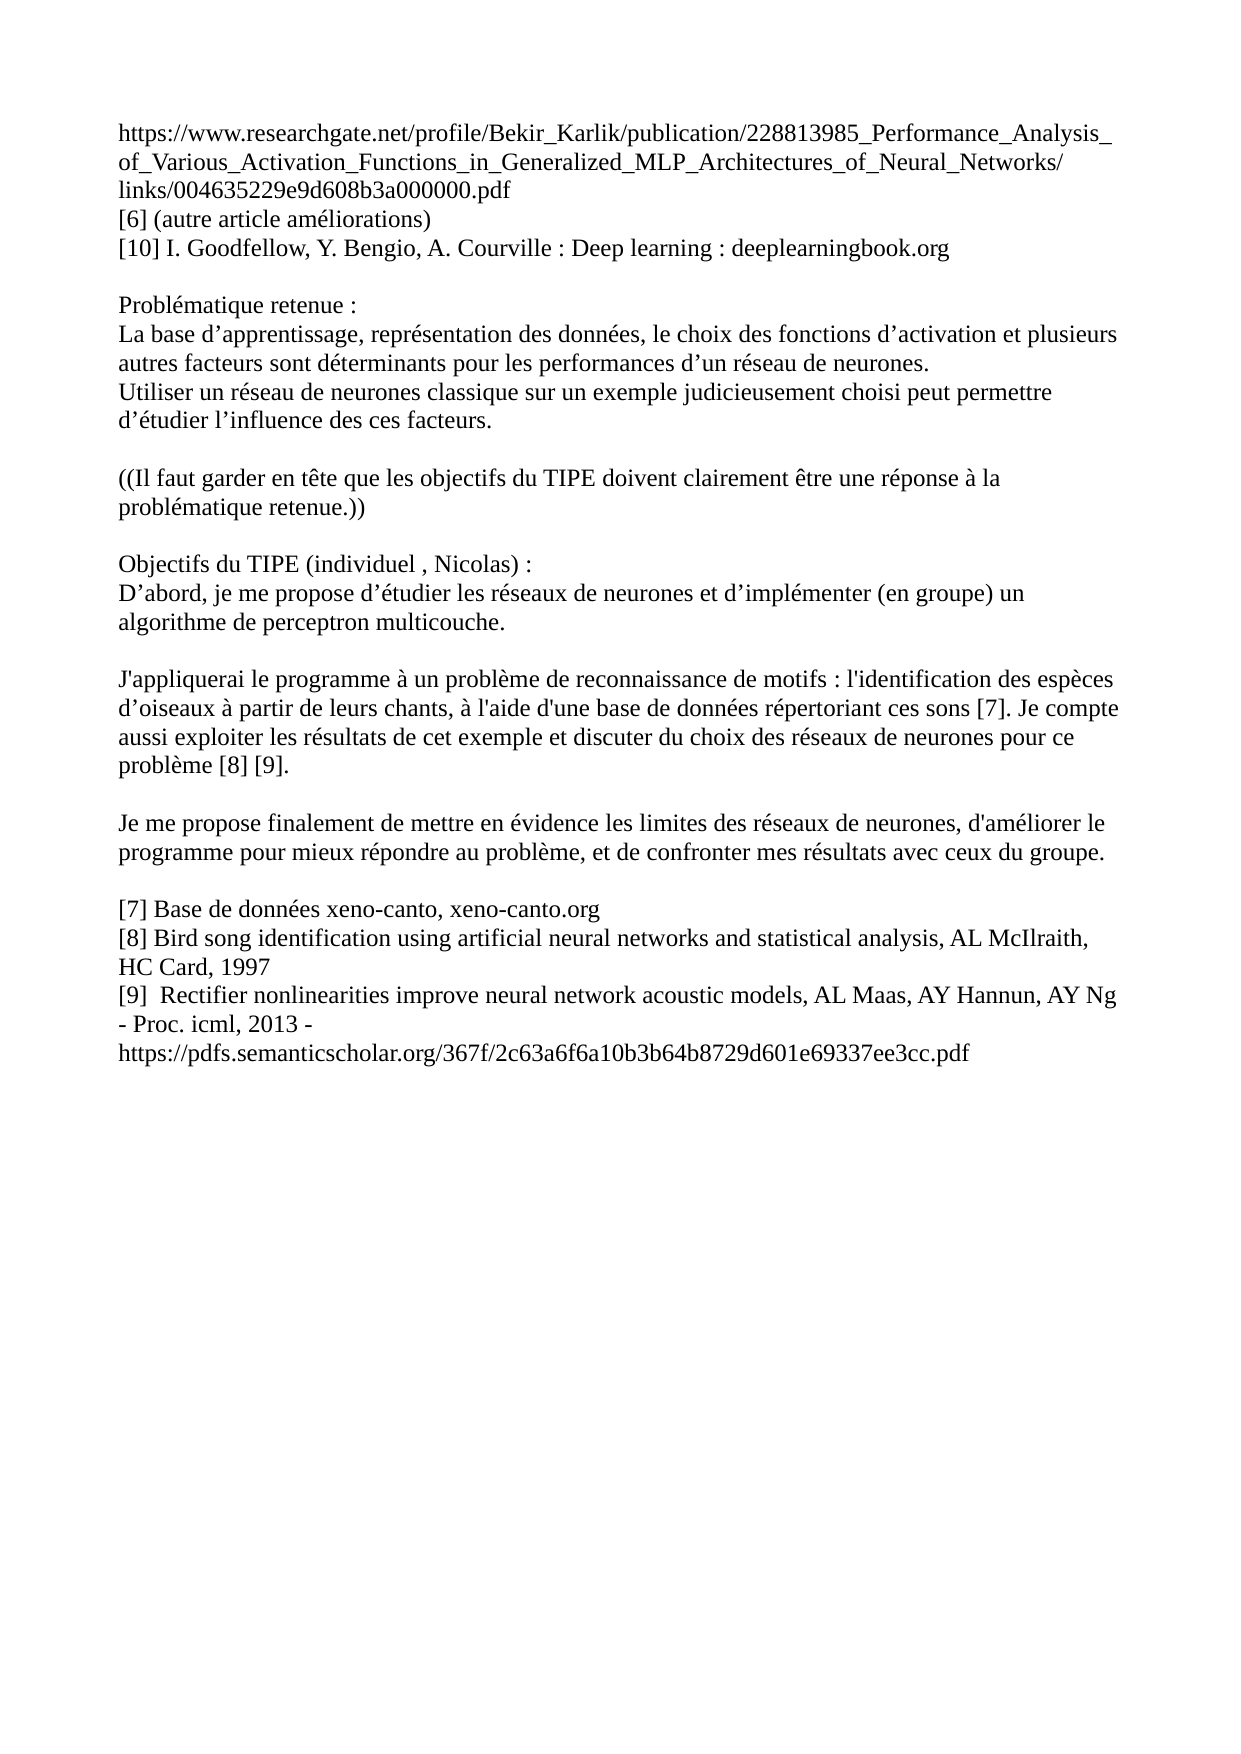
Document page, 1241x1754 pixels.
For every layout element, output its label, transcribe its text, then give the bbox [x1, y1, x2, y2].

text https://www.researchgate.net/profile/Bekir_Karlik/publication/228813985_Performance_Analysis_of_Various_Activation_Functions_in_Generalized_MLP_Architectures_of_Neural_Networks/links/004635229e9d608b3a000000.pdf [118, 118, 1122, 204]
text [10] I. Goodfellow, Y. Bengio, A. Courville : Deep learning : deeplearningbook.org [118, 233, 1122, 262]
text Utiliser un réseau de neurones classique sur un exemple judicieusement choisi peut permettre d’étudier l’influence des ces facteurs. [118, 377, 1122, 434]
text [6] (autre article améliorations) [118, 204, 1122, 233]
text [8] Bird song identification using artificial neural networks and statistical analysis, AL McIlraith, HC Card, 1997 [118, 923, 1122, 981]
text [9] Rectifier nonlinearities improve neural network acoustic models, AL Maas, AY Hannun, AY Ng - Proc. icml, 2013 - https://pdfs.semanticscholar.org/367f/2c63a6f6a10b3b64b8729d601e69337ee3cc.pdf [118, 981, 1122, 1067]
text La base d’apprentissage, représentation des données, le choix des fonctions d’activation et plusieurs autres facteurs sont déterminants pour les performances d’un réseau de neurones. [118, 319, 1122, 377]
text Problématique retenue : [118, 291, 1122, 319]
text ((Il faut garder en tête que les objectifs du TIPE doivent clairement être une réponse à la problématique retenue.)) [118, 463, 1122, 521]
text Objectifs du TIPE (individuel , Nicolas) : [118, 549, 1122, 578]
text [7] Base de données xeno-canto, xeno-canto.org [118, 894, 1122, 923]
text D’abord, je me propose d’étudier les réseaux de neurones et d’implémenter (en groupe) un algorithme de perceptron multicouche. J'appliquerai le programme à un problème de reconnaissance de motifs : l'identification des espèces d’oiseaux à partir de leurs chants, à l'aide d'une base de données répertoriant ces sons [7]. Je compte aussi exploiter les résultats de cet exemple et discuter du choix des réseaux de neurones pour ce problème [8] [9]. Je me propose finalement de mettre en évidence les limites des réseaux de neurones, d'améliorer le programme pour mieux répondre au problème, et de confronter mes résultats avec ceux du groupe. [118, 578, 1122, 866]
